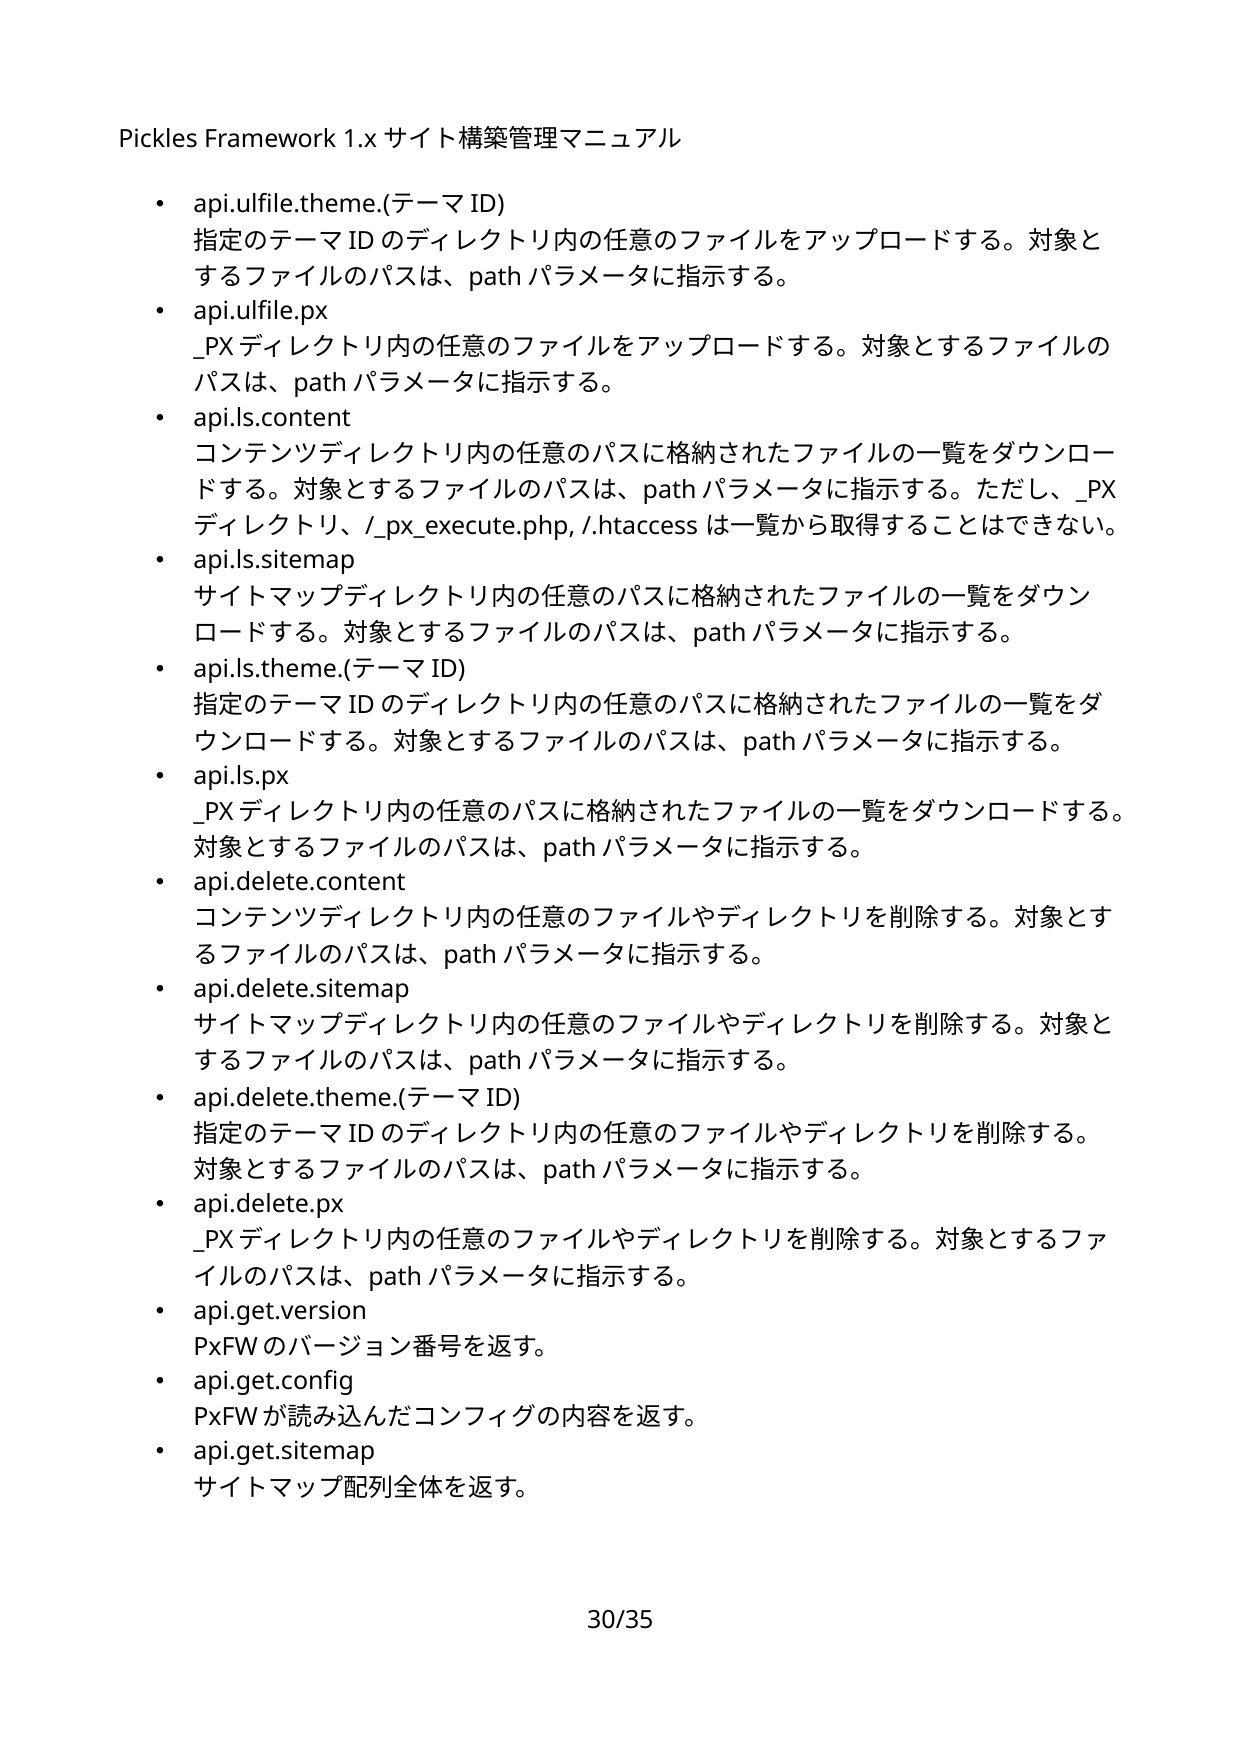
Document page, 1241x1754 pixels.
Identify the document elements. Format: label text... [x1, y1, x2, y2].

list api.get.version PxFWのバージョン番号を返す。 [156, 1292, 1122, 1363]
list api.ls.content コンテンツディレクトリ内の任意のパスに格納されたファイルの一覧をダウンロードする。対象とするファイルのパスは、pathパラメータに指示する。ただし、_PXディレクトリ、/_px_execute.php, /.htaccess は一覧から取得することはできない。 [156, 399, 1122, 542]
list api.ls.sitemap サイトマップディレクトリ内の任意のパスに格納されたファイルの一覧をダウンロードする。対象とするファイルのパスは、pathパラメータに指示する。 [156, 542, 1122, 648]
list api.get.sitemap サイトマップ配列全体を返す。 [156, 1433, 1122, 1503]
list api.ulfile.theme.(テーマID) 指定のテーマIDのディレクトリ内の任意のファイルをアップロードする。対象とするファイルのパスは、pathパラメータに指示する。 [156, 184, 1122, 293]
list api.delete.sitemap サイトマップディレクトリ内の任意のファイルやディレクトリを削除する。対象とするファイルのパスは、pathパラメータに指示する。 [156, 970, 1122, 1077]
list api.delete.px _PXディレクトリ内の任意のファイルやディレクトリを削除する。対象とするファイルのパスは、pathパラメータに指示する。 [156, 1186, 1122, 1292]
list api.ls.px _PXディレクトリ内の任意のパスに格納されたファイルの一覧をダウンロードする。対象とするファイルのパスは、pathパラメータに指示する。 [156, 757, 1122, 864]
list api.delete.content コンテンツディレクトリ内の任意のファイルやディレクトリを削除する。対象とするファイルのパスは、pathパラメータに指示する。 [156, 864, 1122, 970]
list api.ls.theme.(テーマID) 指定のテーマIDのディレクトリ内の任意のパスに格納されたファイルの一覧をダウンロードする。対象とするファイルのパスは、pathパラメータに指示する。 [156, 648, 1122, 757]
list api.delete.theme.(テーマID) 指定のテーマIDのディレクトリ内の任意のファイルやディレクトリを削除する。対象とするファイルのパスは、pathパラメータに指示する。 [156, 1077, 1122, 1186]
list api.ulfile.px _PXディレクトリ内の任意のファイルをアップロードする。対象とするファイルのパスは、pathパラメータに指示する。 [156, 293, 1122, 399]
list api.get.config PxFWが読み込んだコンフィグの内容を返す。 [156, 1363, 1122, 1433]
